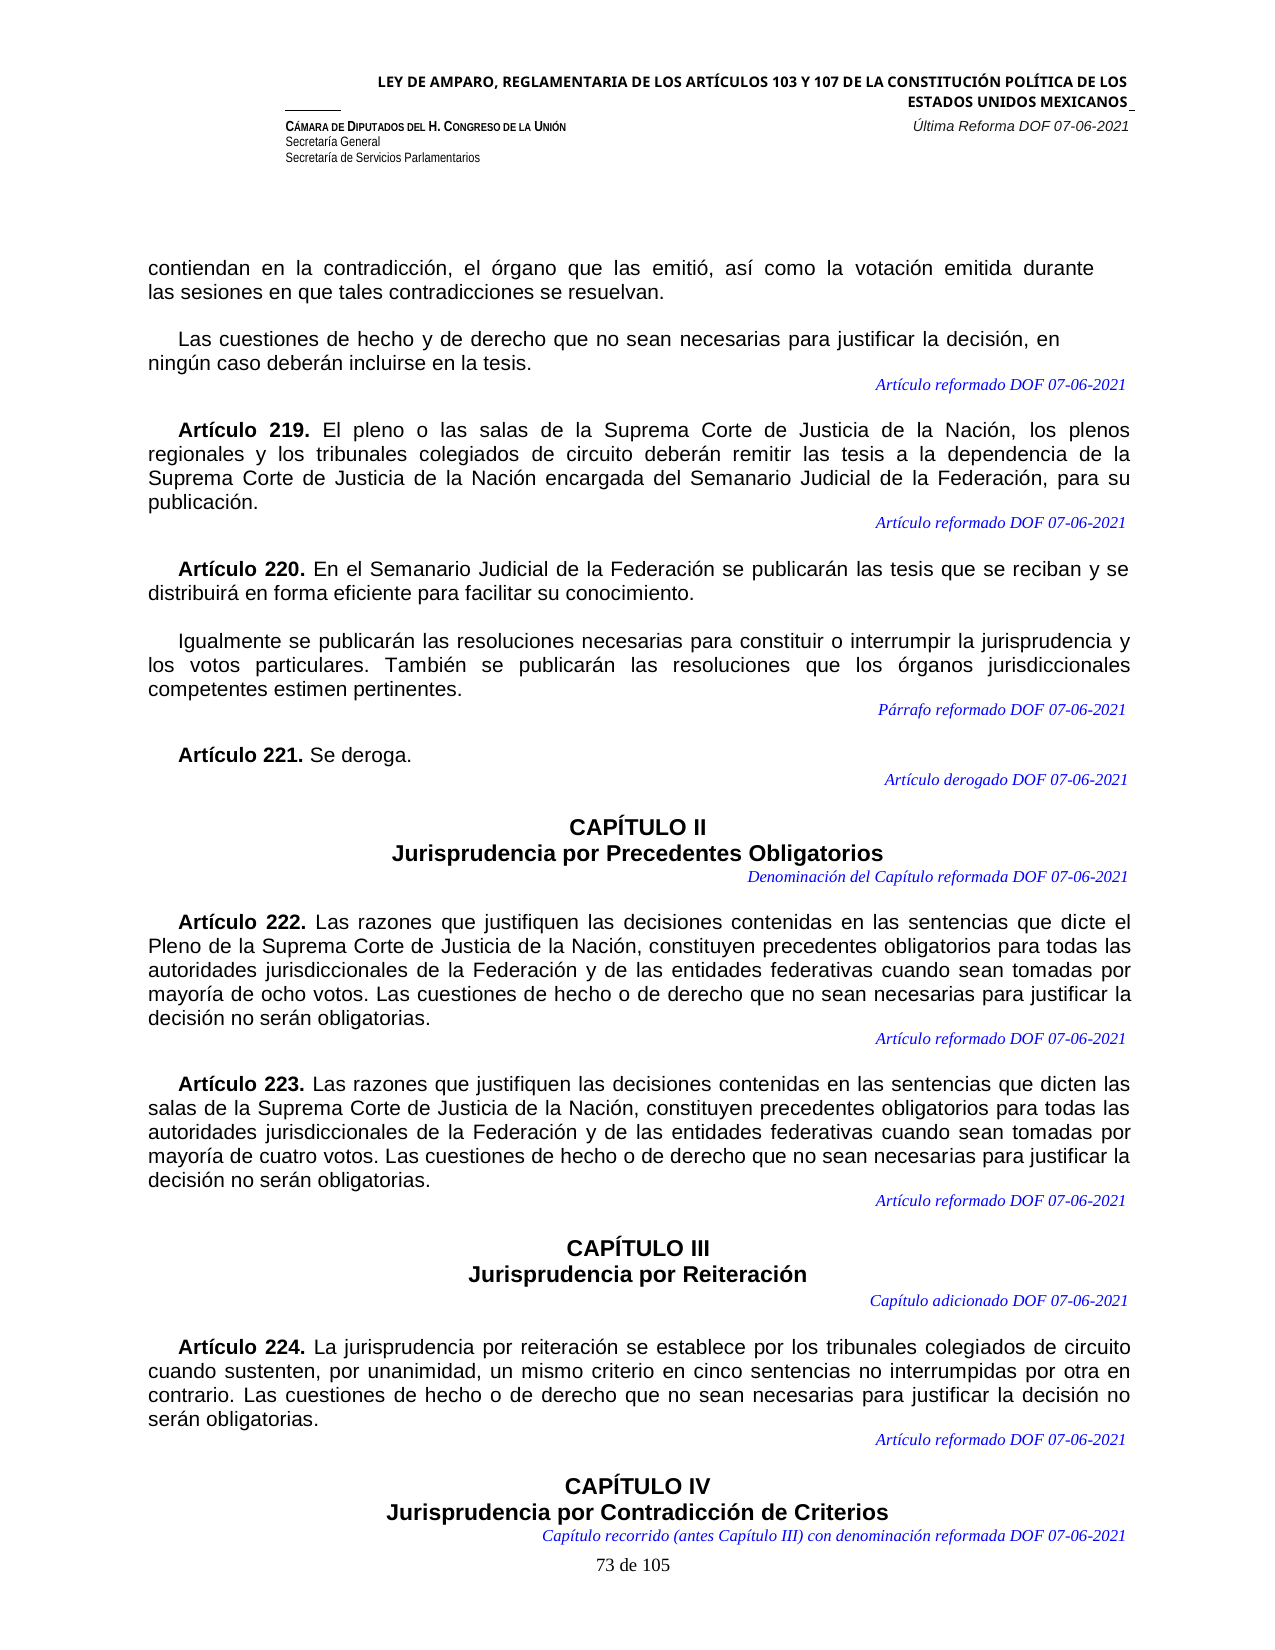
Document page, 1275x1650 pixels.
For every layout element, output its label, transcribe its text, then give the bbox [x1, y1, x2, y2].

text CAPÍTULO III Jurisprudencia por Reiteración [468, 1235, 811, 1288]
text Jurisprudencia por Contradicción de Criterios [383, 1499, 892, 1525]
text Párrafo reformado DOF 07-06-2021 [135, 700, 1128, 719]
text Artículo reformado DOF 07-06-2021 [135, 514, 1128, 533]
text Artículo derogado DOF 07-06-2021 [884, 771, 1148, 789]
text Capítulo recorrido (antes Capítulo III) con denominación reformada DOF 07-06-2021 [135, 1526, 1128, 1545]
text Artículo reformado DOF 07-06-2021 [135, 375, 1128, 394]
text Denominación del Capítulo reformada DOF 07-06-2021 [747, 866, 1148, 886]
text Artículo reformado DOF 07-06-2021 [135, 1430, 1128, 1449]
text Jurisprudencia por Precedentes Obligatorios [388, 840, 887, 866]
text contiendan en la contradicción, el órgano que las emitió, así como la votación emitida durante las sesiones en que tales contradicciones se resuelvan. [148, 256, 1131, 303]
text Capítulo adicionado DOF 07-06-2021 [869, 1291, 1148, 1310]
text Las cuestiones de hecho y de derecho que no sean necesarias para justificar la decisión, en ningún caso deberán incluirse en la tesis. [148, 327, 1130, 375]
text Artículo 224. La jurisprudencia por reiteración se establece por los tribunales colegiados de circuito cuando sustenten, por unanimidad, un mismo criterio en cinco sentencias no interrumpidas por otra en contrario. Las cuestiones de hecho o de derecho que no sean necesarias para justificar la decisión no serán obligatorias. [148, 1334, 1131, 1430]
text Igualmente se publicarán las resoluciones necesarias para constituir o interrumpir la jurisprudencia y los votos particulares. También se publicarán las resoluciones que los órganos jurisdiccionales competentes estimen pertinentes. [148, 628, 1130, 700]
text Artículo 223. Las razones que justifiquen las decisiones contenidas en las sentencias que dicten las salas de la Suprema Corte de Justicia de la Nación, constituyen precedentes obligatorios para todas las autoridades jurisdiccionales de la Federación y de las entidades federativas cuando sean tomadas por mayoría de cuatro votos. Las cuestiones de hecho o de derecho que no sean necesarias para justificar la decisión no serán obligatorias. [148, 1072, 1131, 1192]
text Artículo reformado DOF 07-06-2021 [135, 1192, 1128, 1211]
text Artículo reformado DOF 07-06-2021 [135, 1029, 1128, 1048]
text Artículo 222. Las razones que justifiquen las decisiones contenidas en las sentencias que dicte el Pleno de la Suprema Corte de Justicia de la Nación, constituyen precedentes obligatorios para todas las autoridades jurisdiccionales de la Federación y de las entidades federativas cuando sean tomadas por mayoría de ocho votos. Las cuestiones de hecho o de derecho que no sean necesarias para justificar la decisión no serán obligatorias. [148, 910, 1131, 1029]
text Artículo 221. Se deroga. [178, 743, 416, 767]
text Artículo 220. En el Semanario Judicial de la Federación se publicarán las tesis que se reciban y se distribuirá en forma eficiente para facilitar su conocimiento. [148, 557, 1130, 605]
text CAPÍTULO II [566, 813, 709, 840]
text Artículo 219. El pleno o las salas de la Suprema Corte de Justicia de la Nación, los plenos regionales y los tribunales colegiados de circuito deberán remitir las tesis a la dependencia de la Suprema Corte de Justicia de la Nación encargada del Semanario Judicial de la Federación, para su publicación. [148, 418, 1131, 514]
text CAPÍTULO IV [561, 1473, 714, 1499]
